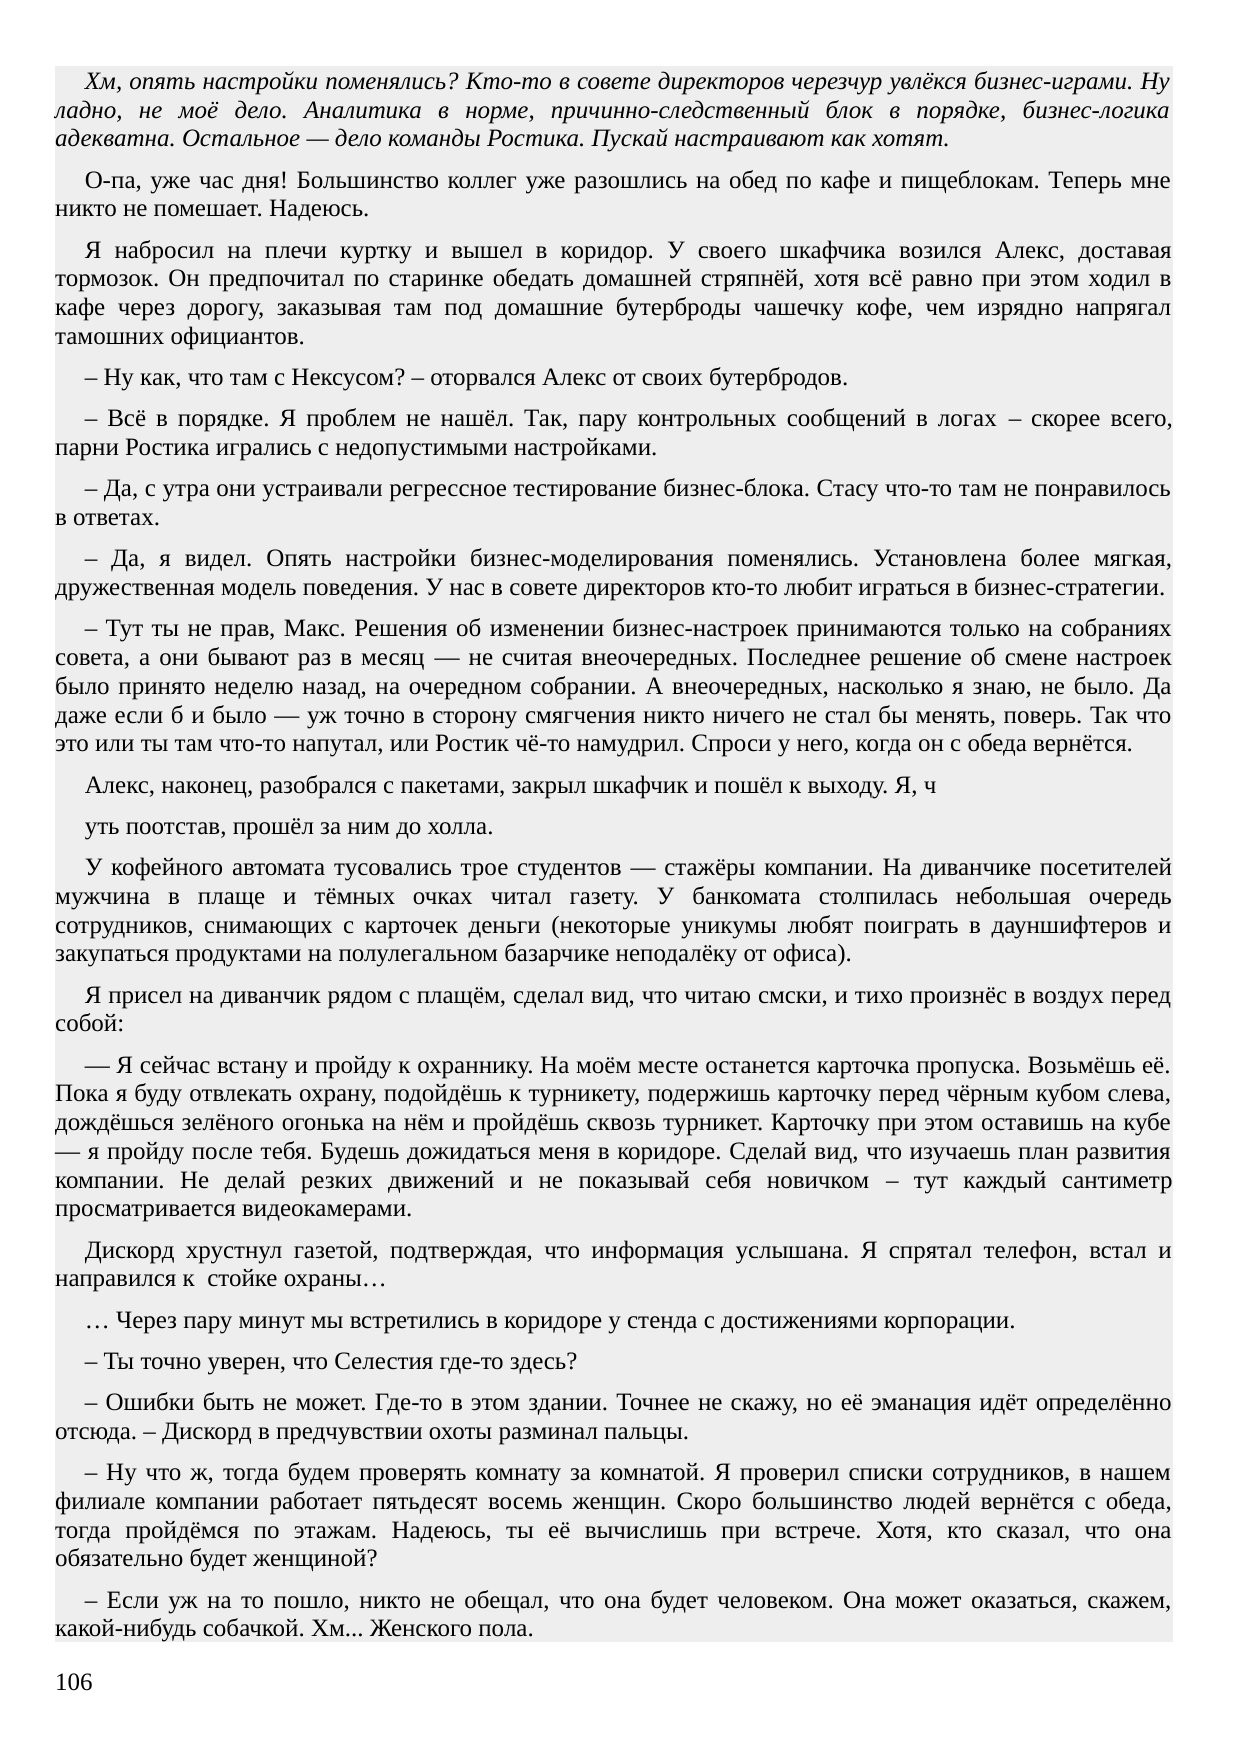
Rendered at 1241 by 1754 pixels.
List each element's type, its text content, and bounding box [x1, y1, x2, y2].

text – Ошибки быть не может. Где-то в этом здании. Точнее не скажу, но её эманация идёт определённо отсюда. – Дискорд в предчувствии охоты разминал пальцы. [55, 1387, 1173, 1445]
text — Я сейчас встану и пройду к охраннику. На моём месте останется карточка пропуска. Возьмёшь её. Пока я буду отвлекать охрану, подойдёшь к турникету, подержишь карточку перед чёрным кубом слева, дождёшься зелёного огонька на нём и пройдёшь сквозь турникет. Карточку при этом оставишь на кубе — я пройду после тебя. Будешь дожидаться меня в коридоре. Сделай вид, что изучаешь план развития компании. Не делай резких движений и не показывай себя новичком – тут каждый сантиметр просматривается видеокамерами. [55, 1050, 1173, 1222]
text – Ты точно уверен, что Селестия где-то здесь? [55, 1346, 1173, 1375]
text О-па, уже час дня! Большинство коллег уже разошлись на обед по кафе и пищеблокам. Теперь мне никто не помешает. Надеюсь. [55, 165, 1173, 222]
text Я набросил на плечи куртку и вышел в коридор. У своего шкафчика возился Алекс, доставая тормозок. Он предпочитал по старинке обедать домашней стряпнёй, хотя всё равно при этом ходил в кафе через дорогу, заказывая там под домашние бутерброды чашечку кофе, чем изрядно напрягал тамошних официантов. [55, 235, 1173, 350]
text – Да, я видел. Опять настройки бизнес-моделирования поменялись. Установлена более мягкая, дружественная модель поведения. У нас в совете директоров кто-то любит играться в бизнес-стратегии. [55, 543, 1173, 601]
text – Ну что ж, тогда будем проверять комнату за комнатой. Я проверил списки сотрудников, в нашем филиале компании работает пятьдесят восемь женщин. Скоро большинство людей вернётся с обеда, тогда пройдёмся по этажам. Надеюсь, ты её вычислишь при встрече. Хотя, кто сказал, что она обязательно будет женщиной? [55, 1457, 1173, 1572]
text – Всё в порядке. Я проблем не нашёл. Так, пару контрольных сообщений в логах – скорее всего, парни Ростика игрались с недопустимыми настройками. [55, 403, 1173, 461]
text Алекс, наконец, разобрался с пакетами, закрыл шкафчик и пошёл к выходу. Я, ч [55, 770, 1173, 798]
text Дискорд хрустнул газетой, подтверждая, что информация услышана. Я спрятал телефон, встал и направился к стойке охраны… [55, 1235, 1173, 1292]
text Я присел на диванчик рядом с плащём, сделал вид, что читаю смски, и тихо произнёс в воздух перед собой: [55, 980, 1173, 1037]
text – Ну как, что там с Нексусом? – оторвался Алекс от своих бутербродов. [55, 362, 1173, 391]
text … Через пару минут мы встретились в коридоре у стенда с достижениями корпорации. [55, 1305, 1173, 1333]
text – Если уж на то пошло, никто не обещал, что она будет человеком. Она может оказаться, скажем, какой-нибудь собачкой. Хм... Женского пола. [55, 1585, 1173, 1642]
text Хм, опять настройки поменялись? Кто-то в совете директоров черезчур увлёкся бизнес-играми. Ну ладно, не моё дело. Аналитика в норме, причинно-следственный блок в порядке, бизнес-логика адекватна. Остальное — дело команды Ростика. Пускай настраивают как хотят. [55, 66, 1173, 152]
text уть поотстав, прошёл за ним до холла. [55, 811, 1173, 840]
text У кофейного автомата тусовались трое студентов — стажёры компании. На диванчике посетителей мужчина в плаще и тёмных очках читал газету. У банкомата столпилась небольшая очередь сотрудников, снимающих с карточек деньги (некоторые уникумы любят поиграть в дауншифтеров и закупаться продуктами на полулегальном базарчике неподалёку от офиса). [55, 852, 1173, 967]
text – Да, с утра они устраивали регрессное тестирование бизнес-блока. Стасу что-то там не понравилось в ответах. [55, 473, 1173, 531]
text – Тут ты не прав, Макс. Решения об изменении бизнес-настроек принимаются только на собраниях совета, а они бывают раз в месяц — не считая внеочередных. Последнее решение об смене настроек было принято неделю назад, на очередном собрании. А внеочередных, насколько я знаю, не было. Да даже если б и было — уж точно в сторону смягчения никто ничего не стал бы менять, поверь. Так что это или ты там что-то напутал, или Ростик чё-то намудрил. Спроси у него, когда он с обеда вернётся. [55, 613, 1173, 757]
